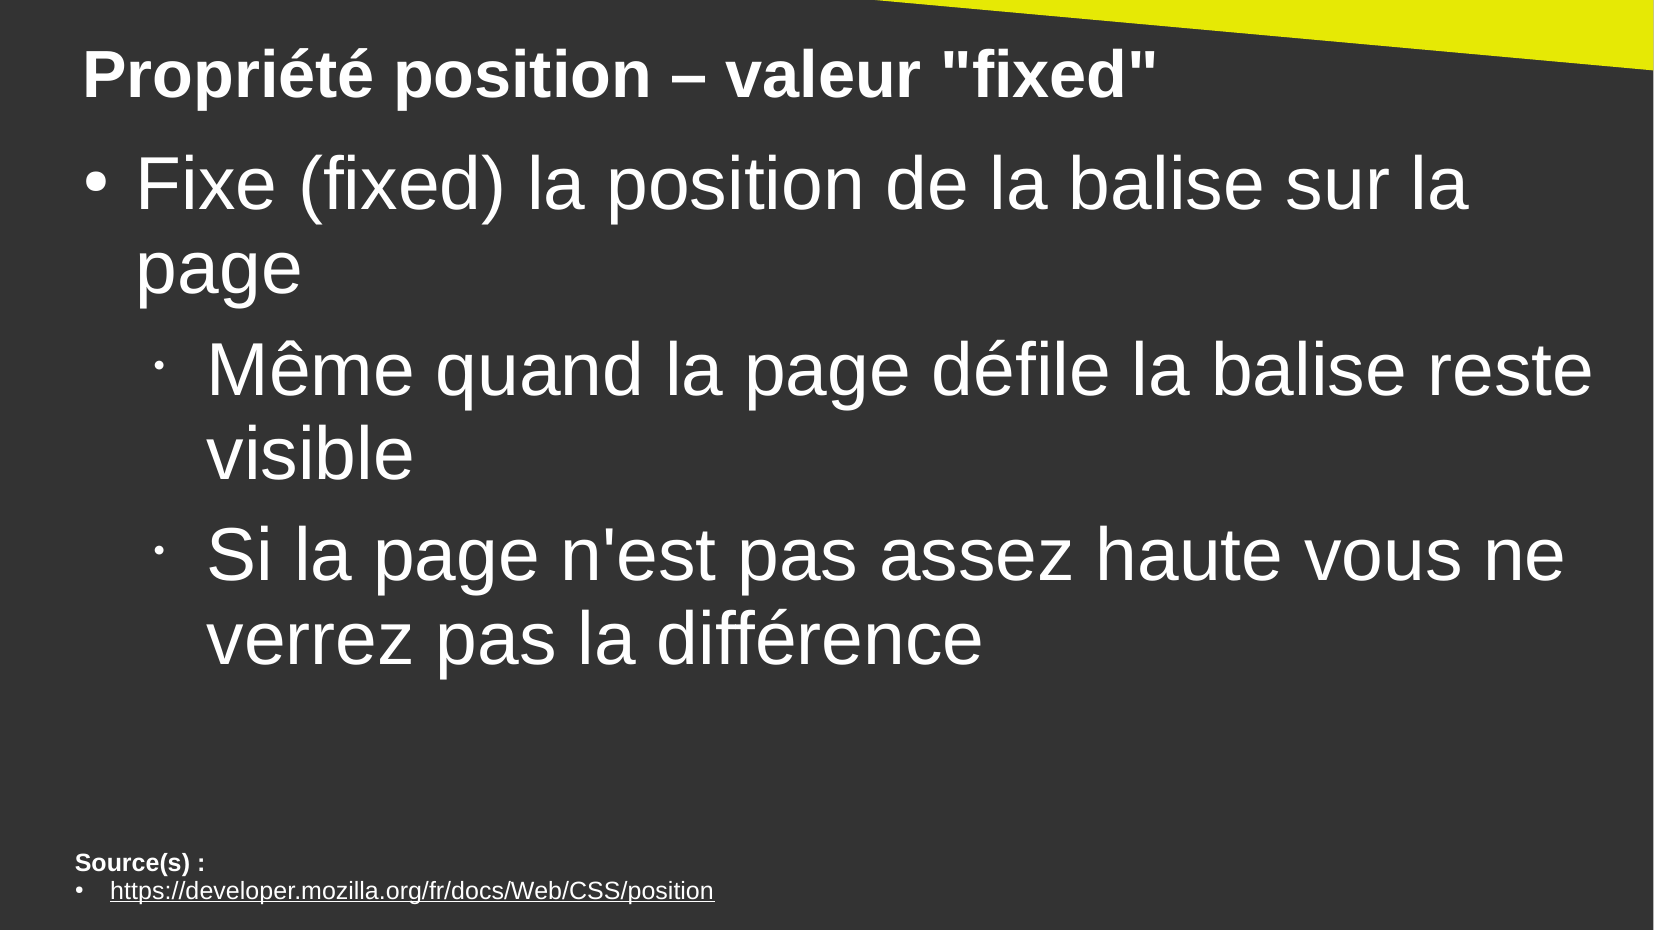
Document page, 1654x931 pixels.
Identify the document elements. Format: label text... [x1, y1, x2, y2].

text_box [874, 0, 1654, 71]
list Fixe (fixed) la position de la balise sur la page Même quand la page défile la balise reste visible Si la page n'est pas assez haute vous ne verrez pas la différence [64, 141, 1604, 709]
title Propriété position – valeur "fixed" [82, 37, 1571, 114]
text_box Source(s) : https://developer.mozilla.org/fr/docs/Web/CSS/position [60, 841, 1546, 931]
